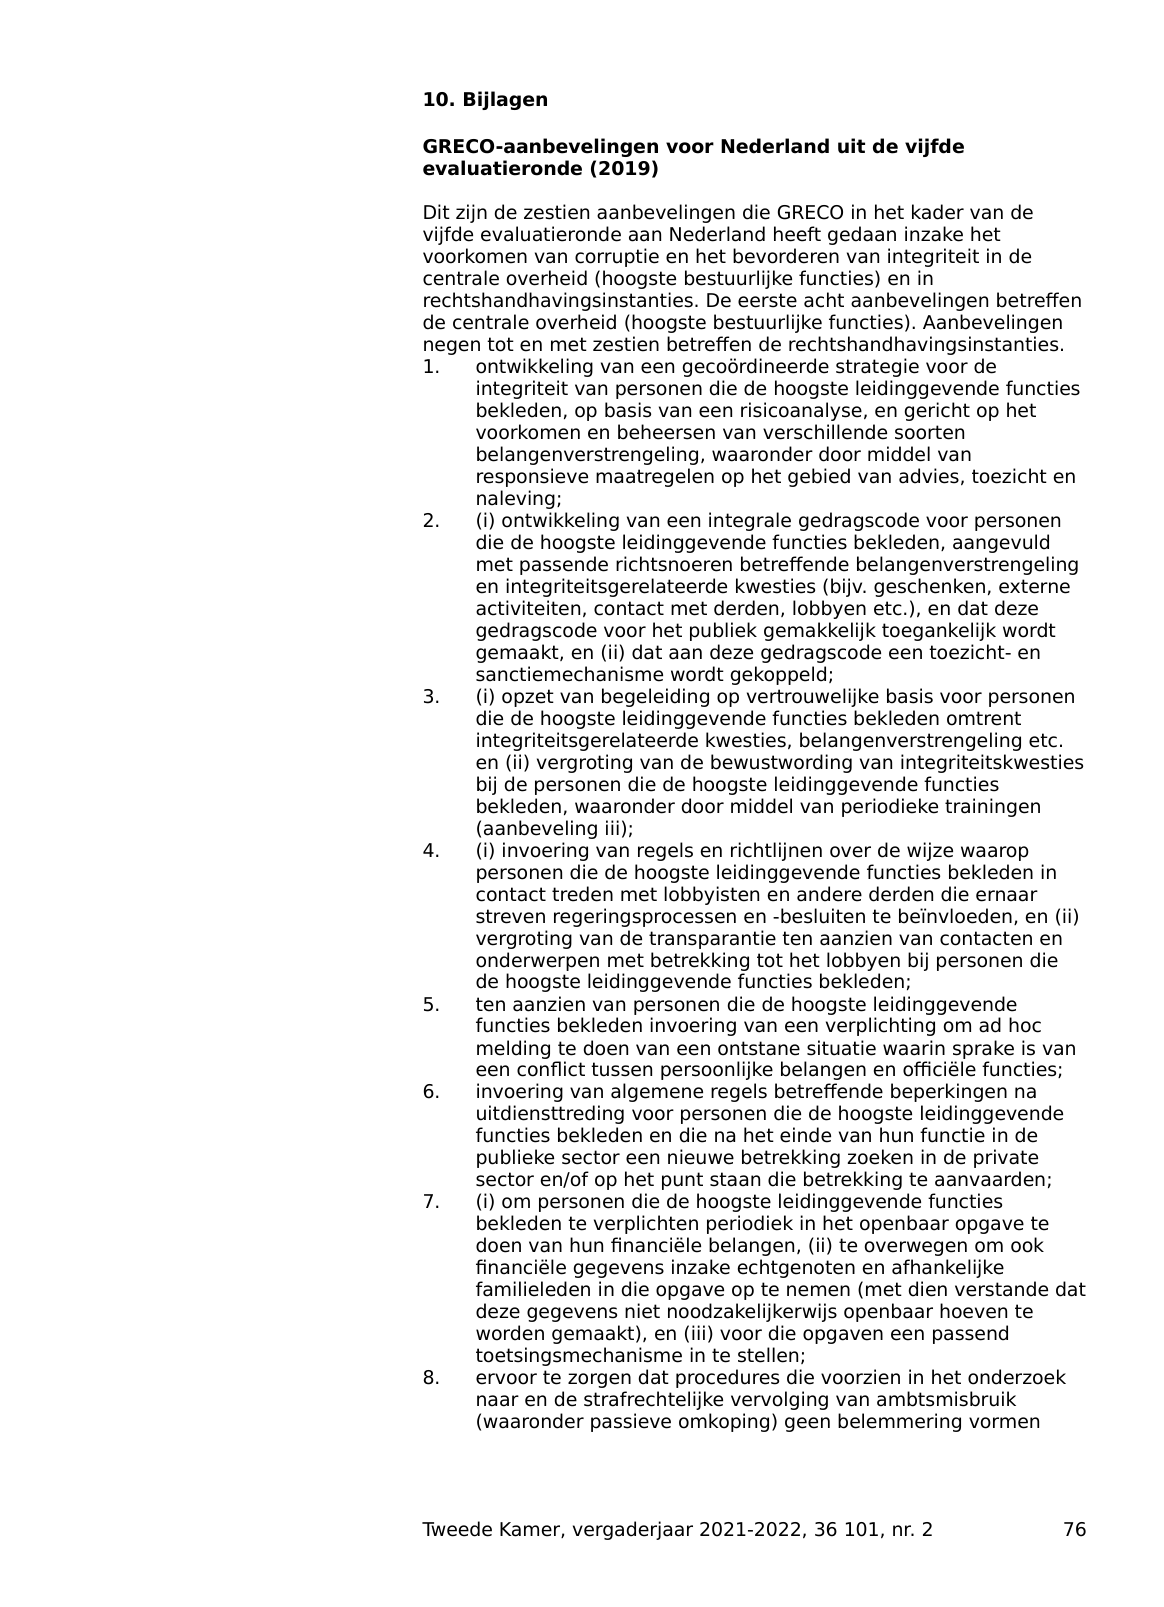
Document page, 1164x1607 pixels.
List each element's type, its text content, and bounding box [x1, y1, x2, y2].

text Dit zijn de zestien aanbevelingen die GRECO in het kader van de vijfde evaluatieronde aan Nederland heeft gedaan inzake het voorkomen van corruptie en het bevorderen van integriteit in de centrale overheid (hoogste bestuurlijke functies) en in rechtshandhavingsinstanties. De eerste acht aanbevelingen betreffen de centrale overheid (hoogste bestuurlijke functies). Aanbevelingen negen tot en met zestien betreffen de rechtshandhavingsinstanties. [422, 202, 1087, 356]
text 4. (i) invoering van regels en richtlijnen over de wijze waarop personen die de hoogste leidinggevende functies bekleden in contact treden met lobbyisten en andere derden die ernaar streven regeringsprocessen en -besluiten te beïnvloeden, en (ii) vergroting van de transparantie ten aanzien van contacten en onderwerpen met betrekking tot het lobbyen bij personen die de hoogste leidinggevende functies bekleden; [422, 839, 1087, 993]
text 5. ten aanzien van personen die de hoogste leidinggevende functies bekleden invoering van een verplichting om ad hoc melding te doen van een ontstane situatie waarin sprake is van een conflict tussen persoonlijke belangen en officiële functies; [422, 993, 1087, 1081]
text 1. ontwikkeling van een gecoördineerde strategie voor de integriteit van personen die de hoogste leidinggevende functies bekleden, op basis van een risicoanalyse, en gericht op het voorkomen en beheersen van verschillende soorten belangenverstrengeling, waaronder door middel van responsieve maatregelen op het gebied van advies, toezicht en naleving; [422, 356, 1087, 510]
text 6. invoering van algemene regels betreffende beperkingen na uitdiensttreding voor personen die de hoogste leidinggevende functies bekleden en die na het einde van hun functie in de publieke sector een nieuwe betrekking zoeken in de private sector en/of op het punt staan die betrekking te aanvaarden; [422, 1081, 1087, 1191]
text 3. (i) opzet van begeleiding op vertrouwelijke basis voor personen die de hoogste leidinggevende functies bekleden omtrent integriteitsgerelateerde kwesties, belangenverstrengeling etc. en (ii) vergroting van de bewustwording van integriteitskwesties bij de personen die de hoogste leidinggevende functies bekleden, waaronder door middel van periodieke trainingen (aanbeveling iii); [422, 686, 1087, 839]
text 7. (i) om personen die de hoogste leidinggevende functies bekleden te verplichten periodiek in het openbaar opgave te doen van hun financiële belangen, (ii) te overwegen om ook financiële gegevens inzake echtgenoten en afhankelijke familieleden in die opgave op te nemen (met dien verstande dat deze gegevens niet noodzakelijkerwijs openbaar hoeven te worden gemaakt), en (iii) voor die opgaven een passend toetsingsmechanisme in te stellen; [422, 1191, 1087, 1367]
text 8. ervoor te zorgen dat procedures die voorzien in het onderzoek naar en de strafrechtelijke vervolging van ambtsmisbruik (waaronder passieve omkoping) geen belemmering vormen [422, 1367, 1087, 1433]
subtitle 10. Bijlagen [422, 89, 1087, 111]
subtitle GRECO-aanbevelingen voor Nederland uit de vijfde evaluatieronde (2019) [422, 136, 1087, 180]
text 2. (i) ontwikkeling van een integrale gedragscode voor personen die de hoogste leidinggevende functies bekleden, aangevuld met passende richtsnoeren betreffende belangenverstrengeling en integriteitsgerelateerde kwesties (bijv. geschenken, externe activiteiten, contact met derden, lobbyen etc.), en dat deze gedragscode voor het publiek gemakkelijk toegankelijk wordt gemaakt, en (ii) dat aan deze gedragscode een toezicht- en sanctiemechanisme wordt gekoppeld; [422, 510, 1087, 686]
